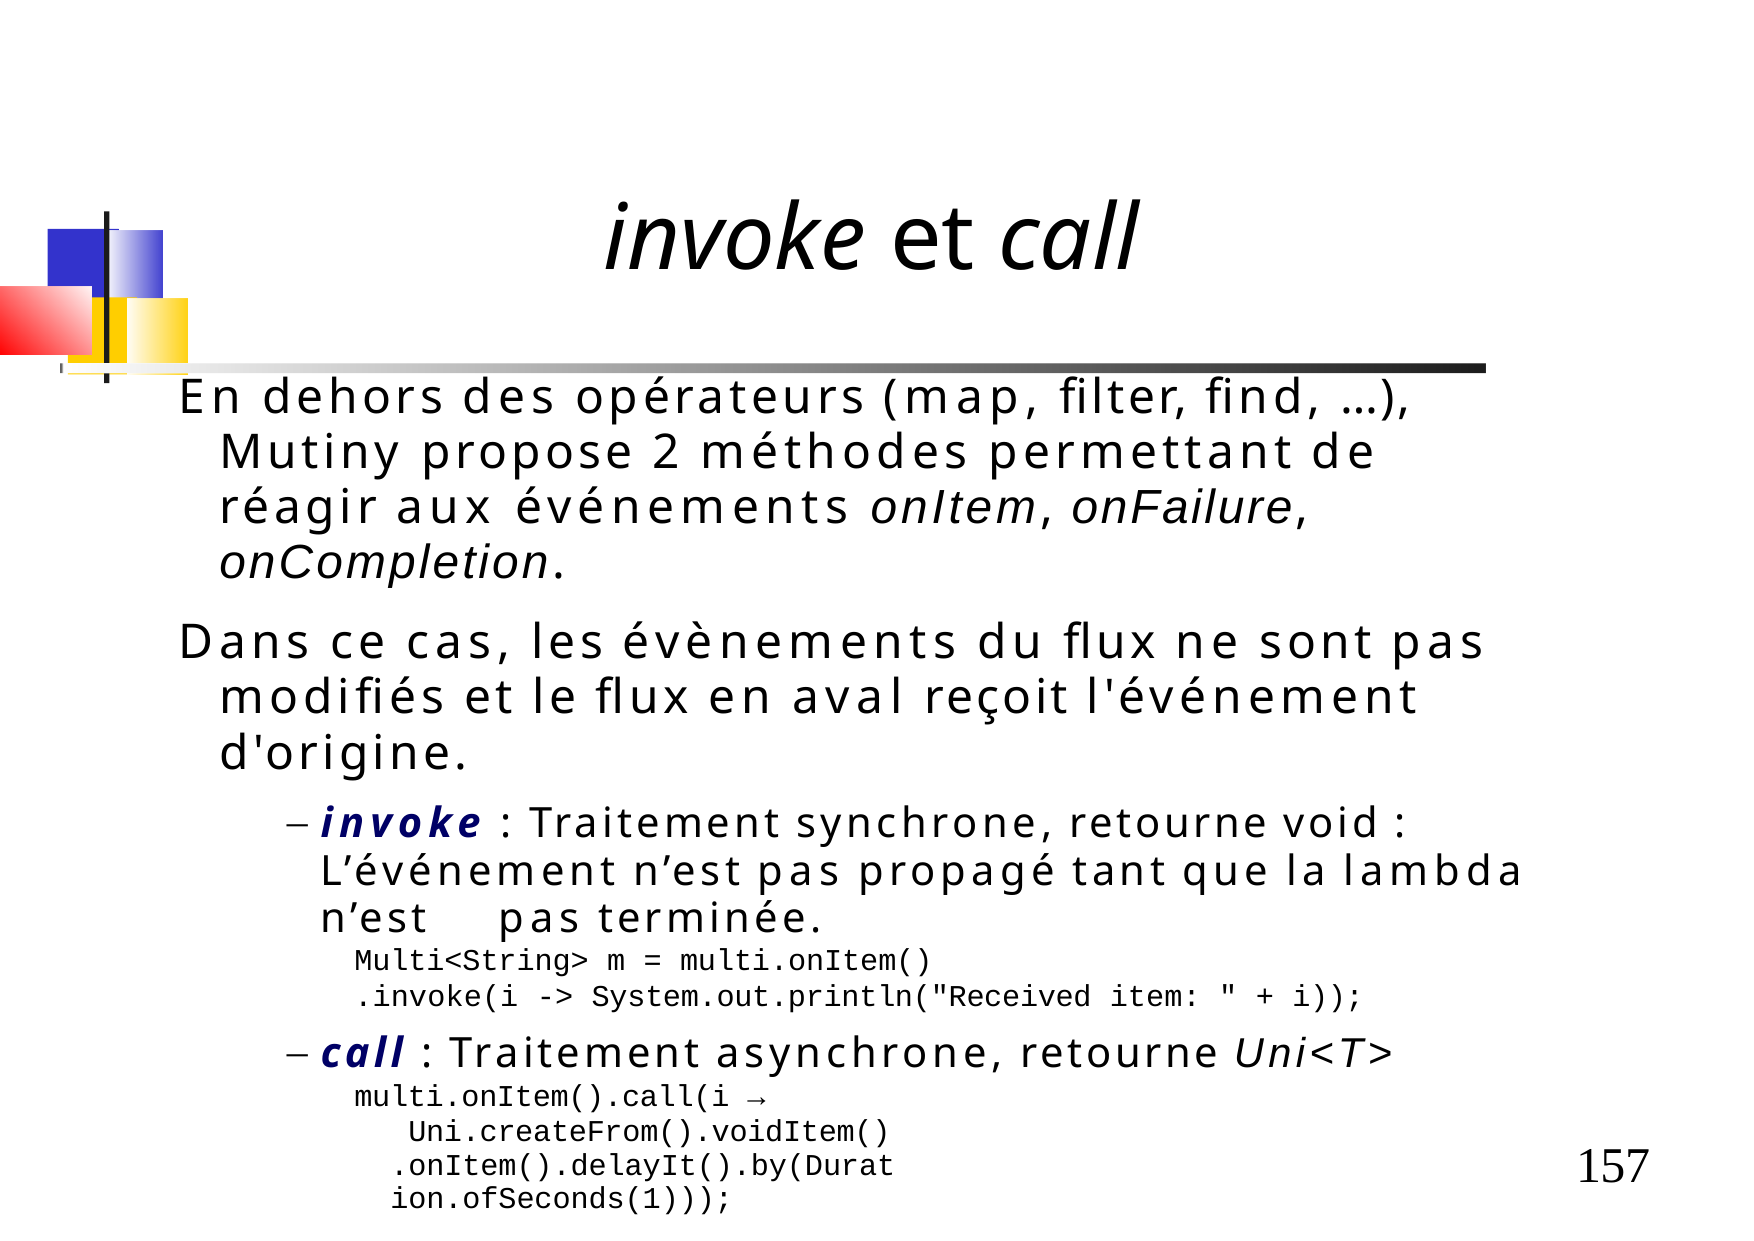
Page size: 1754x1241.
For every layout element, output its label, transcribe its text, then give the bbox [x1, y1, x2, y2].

text_box En dehors des opérateurs (map, filter, find, …), Mutiny propose 2 méthodes permettant de réagir aux événements onItem, onFailure, onCompletion. Dans ce cas, les évènements du flux ne sont pas modifiés et le flux en aval reçoit l'événement d'origine. invoke : Traitement synchrone, retourne void : L’événement n’est pas propagé tant que la lambda n’est pas terminée. Multi<String> m = multi.onItem() .invoke(i -> System.out.println("Received item: " + i)); call : Traitement asynchrone, retourne Uni<T> multi.onItem().call(i → Uni.createFrom().voidItem() .onItem().delayIt().by(Duration.ofSeconds(1))); [177, 365, 1549, 1215]
picture [60, 229, 179, 384]
title invoke et call [179, 183, 1564, 393]
slide_number 157 [1569, 1135, 1660, 1241]
picture [0, 285, 92, 355]
